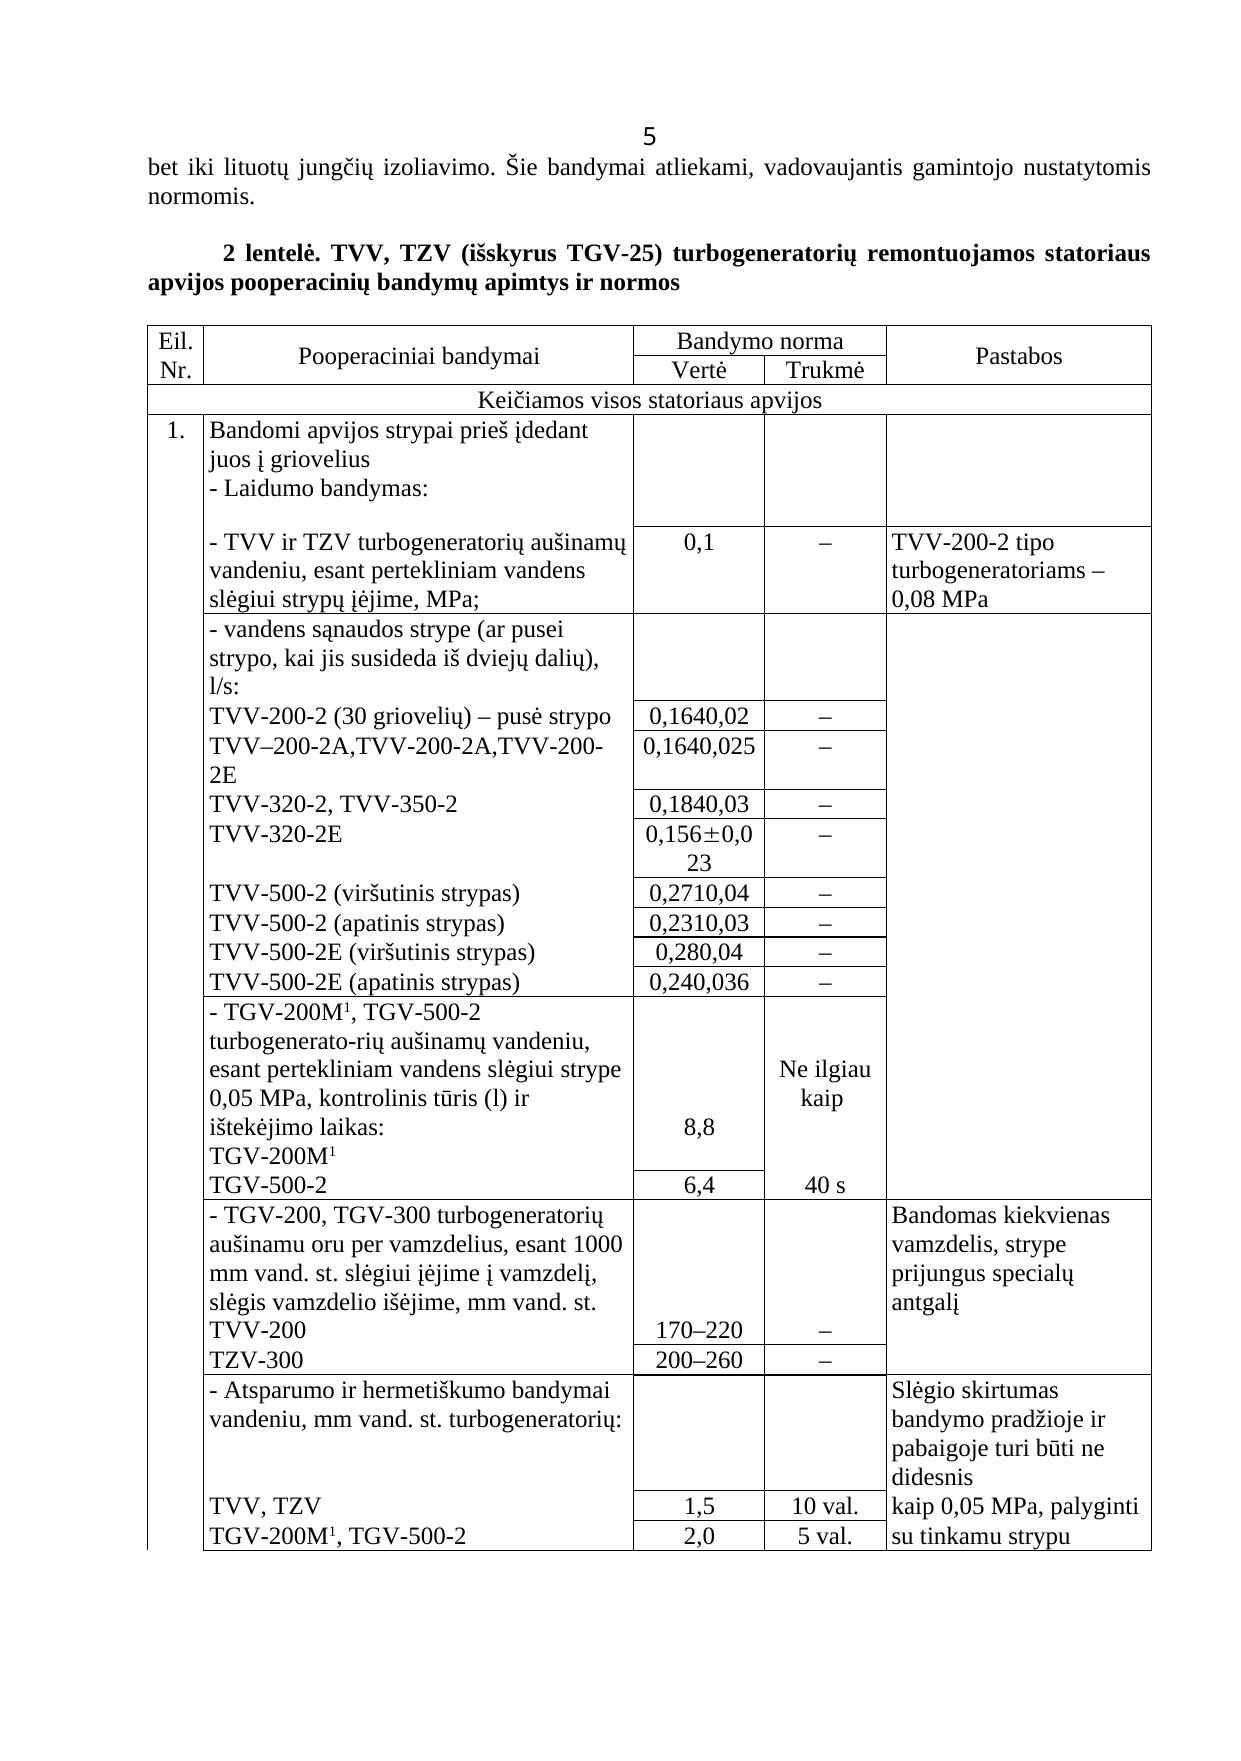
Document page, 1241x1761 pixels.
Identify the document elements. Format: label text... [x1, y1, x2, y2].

table_cell [765, 415, 886, 473]
table_cell TVV-500-2E (viršutinis strypas) [204, 936, 633, 966]
table_cell [148, 1344, 203, 1374]
table_cell [634, 614, 764, 700]
table_cell [634, 415, 764, 473]
text 2 lentelė. TVV, TZV (išskyrus TGV-25) turbogeneratorių remontuojamos statoriaus apvijos pooperacinių bandymų apimtys ir normos [148, 238, 1152, 296]
table_cell TVV-200-2 tipo turbogeneratoriams – 0,08 MPa [887, 527, 1151, 613]
table_cell 0,280,04 [634, 938, 764, 966]
table_cell [148, 1374, 203, 1490]
table_cell 0,1640,025 [634, 731, 764, 788]
table_cell Vertė [634, 356, 764, 384]
table_cell [887, 818, 1151, 877]
table_cell [887, 877, 1151, 907]
table_cell [634, 1200, 764, 1315]
table_cell 2,0 [634, 1521, 764, 1550]
table_cell [887, 966, 1151, 996]
table_cell 40 s [765, 1170, 886, 1199]
table_cell Bandomas kiekvienas vamzdelis, strype prijungus specialų antgalį [887, 1200, 1151, 1315]
table_cell TVV–200-2A,TVV-200-2A,TVV-200-2E [204, 730, 633, 788]
table_cell – [765, 731, 886, 788]
table_cell 5 val. [765, 1521, 886, 1550]
table_cell 0,1640,02 [634, 701, 764, 730]
table_cell [887, 1315, 1151, 1344]
table_cell - TGV-200M1, TGV-500-2 turbogenerato-rių aušinamų vandeniu, esant pertekliniam vandens slėgiui strype 0,05 MPa, kontrolinis tūris (l) ir ištekėjimo laikas: TGV-200M1 [204, 997, 633, 1169]
table_cell [148, 1520, 203, 1550]
table_cell 10 val. [765, 1491, 886, 1520]
table_cell [148, 936, 203, 966]
table_cell – [765, 1315, 886, 1344]
table_cell 200–260 [634, 1345, 764, 1374]
table_cell – [765, 819, 886, 877]
table_cell – [765, 938, 886, 966]
table_cell [887, 936, 1151, 966]
table_cell [148, 907, 203, 936]
table_cell [765, 614, 886, 700]
table_cell 0,2310,03 [634, 908, 764, 936]
table_cell 1,5 [634, 1491, 764, 1520]
table_cell [148, 789, 203, 818]
table_cell TVV-200 [204, 1315, 633, 1344]
table_cell [887, 700, 1151, 730]
table_cell – [765, 701, 886, 730]
table_cell [148, 613, 203, 700]
table_cell [148, 1315, 203, 1344]
table_cell Slėgio skirtumas bandymo pradžioje ir pabaigoje turi būti ne didesnis [887, 1375, 1151, 1490]
table_cell - TGV-200, TGV-300 turbogeneratorių aušinamu oru per vamzdelius, esant 1000 mm vand. st. slėgiui įėjime į vamzdelį, slėgis vamzdelio išėjime, mm vand. st. [204, 1200, 633, 1315]
table_cell [148, 1170, 203, 1199]
table_cell TZV-300 [204, 1344, 633, 1374]
table_cell TVV-500-2 (apatinis strypas) [204, 907, 633, 936]
table_cell [148, 526, 203, 613]
table_cell TVV, TZV [204, 1490, 633, 1520]
table_header Pastabos [887, 326, 1151, 384]
table_cell Bandomi apvijos strypai prieš įdedant juos į griovelius [204, 415, 633, 473]
table_cell TGV-200M1, TGV-500-2 [204, 1520, 633, 1550]
table_cell – [765, 967, 886, 996]
table_cell TVV-200-2 (30 griovelių) – pusė strypo [204, 700, 633, 730]
table_cell - Atsparumo ir hermetiškumo bandymai vandeniu, mm vand. st. turbogeneratorių: [204, 1375, 633, 1490]
table_cell TGV-500-2 [204, 1170, 633, 1199]
table_cell [148, 700, 203, 730]
table_cell 6,4 [634, 1171, 764, 1199]
table_cell TVV-320-2, TVV-350-2 [204, 789, 633, 818]
table_cell - vandens sąnaudos strype (ar pusei strypo, kai jis susideda iš dviejų dalių), l/s: [204, 614, 633, 700]
table_cell [765, 473, 886, 526]
table_cell [634, 1376, 764, 1490]
table_cell 170–220 [634, 1315, 764, 1344]
table_cell kaip 0,05 MPa, palyginti [887, 1490, 1151, 1520]
table_cell – [765, 908, 886, 936]
text bet iki lituotų jungčių izoliavimo. Šie bandymai atliekami, vadovaujantis gamintojo nustatytomis normomis. [148, 152, 1152, 210]
table_cell [148, 818, 203, 877]
table_cell [634, 473, 764, 526]
table_cell 1. [148, 415, 203, 473]
table_cell [887, 789, 1151, 818]
table_cell Trukmė [765, 356, 886, 384]
table_cell 0,1560,023 [634, 819, 764, 877]
table_cell [148, 966, 203, 996]
table_cell su tinkamu strypu [887, 1520, 1151, 1550]
table_cell [148, 996, 203, 1169]
table_cell [887, 614, 1151, 700]
table_cell [887, 907, 1151, 936]
table_cell – [765, 878, 886, 907]
table_cell [148, 1199, 203, 1315]
table_header Eil. Nr. [148, 326, 203, 384]
table_cell [765, 1200, 886, 1315]
table_header Pooperaciniai bandymai [204, 326, 633, 384]
table_cell TVV-320-2E [204, 818, 633, 877]
table_cell [887, 415, 1151, 473]
table_cell - TVV ir TZV turbogeneratorių aušinamų vandeniu, esant pertekliniam vandens slėgiui strypų įėjime, MPa; [204, 526, 633, 613]
table_cell Keičiamos visos statoriaus apvijos [148, 385, 1151, 414]
table_cell TVV-500-2E (apatinis strypas) [204, 966, 633, 996]
table_cell – [765, 1345, 886, 1374]
table_cell [887, 996, 1151, 1169]
table_cell [765, 1376, 886, 1490]
table_cell [148, 877, 203, 907]
table_cell – [765, 527, 886, 613]
table_cell [887, 730, 1151, 788]
table_cell [148, 730, 203, 788]
table_cell 0,1840,03 [634, 790, 764, 818]
table_cell [887, 473, 1151, 526]
table_cell 8,8 [634, 997, 764, 1169]
table_cell Ne ilgiau kaip [765, 997, 886, 1169]
table_header Bandymo norma [634, 326, 886, 354]
table_cell – [765, 790, 886, 818]
table_cell - Laidumo bandymas: [204, 473, 633, 526]
table_cell [887, 1344, 1151, 1374]
table_cell TVV-500-2 (viršutinis strypas) [204, 877, 633, 907]
table_cell [887, 1170, 1151, 1199]
table_cell [148, 473, 203, 526]
table_cell [148, 1490, 203, 1520]
table_cell 0,2710,04 [634, 878, 764, 907]
table_cell 0,240,036 [634, 967, 764, 996]
table_cell 0,1 [634, 527, 764, 613]
